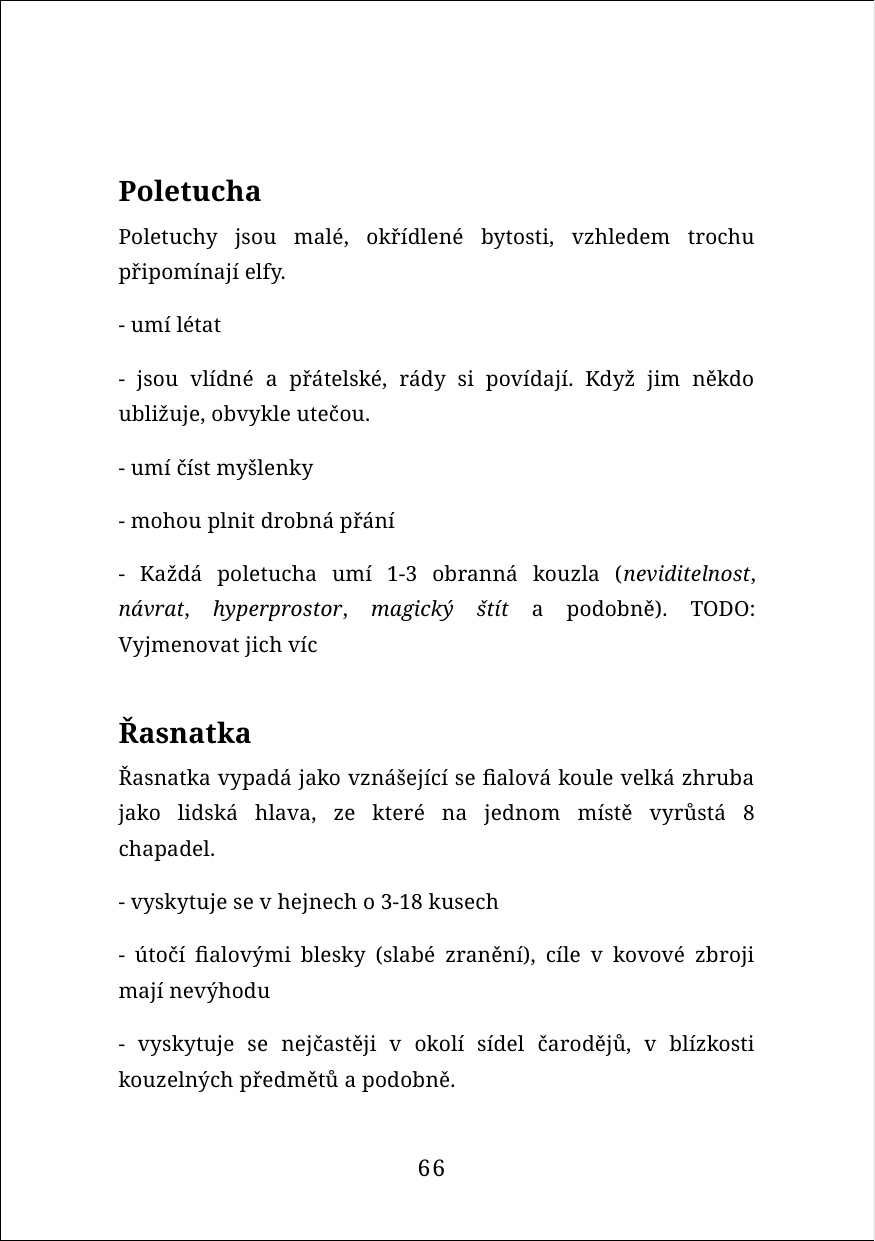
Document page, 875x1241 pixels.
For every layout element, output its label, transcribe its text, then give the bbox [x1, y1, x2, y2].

subtitle Řasnatka [118, 713, 756, 751]
text - umí číst myšlenky [118, 453, 756, 481]
text - mohou plnit drobná přání [118, 506, 756, 534]
text - umí létat [118, 311, 756, 339]
text - jsou vlídné a přátelské, rády si povídají. Když jim někdo ubližuje, obvykle utečou. [118, 364, 756, 428]
text Řasnatka vypadá jako vznášející se fialová koule velká zhruba jako lidská hlava, ze které na jednom místě vyrůstá 8 chapadel. [118, 763, 756, 862]
subtitle Poletucha [118, 172, 756, 210]
text - vyskytuje se v hejnech o 3-18 kusech [118, 887, 756, 916]
text - vyskytuje se nejčastěji v okolí sídel čarodějů, v blízkosti kouzelných předmětů a podobně. [118, 1029, 756, 1093]
text Poletuchy jsou malé, okřídlené bytosti, vzhledem trochu připomínají elfy. [118, 222, 756, 286]
text - útočí fialovými blesky (slabé zranění), cíle v kovové zbroji mají nevýhodu [118, 941, 756, 1004]
text - Každá poletucha umí 1-3 obranná kouzla (neviditelnost, návrat, hyperprostor, magický štít a podobně). TODO: Vyjmenovat jich víc [118, 559, 756, 658]
